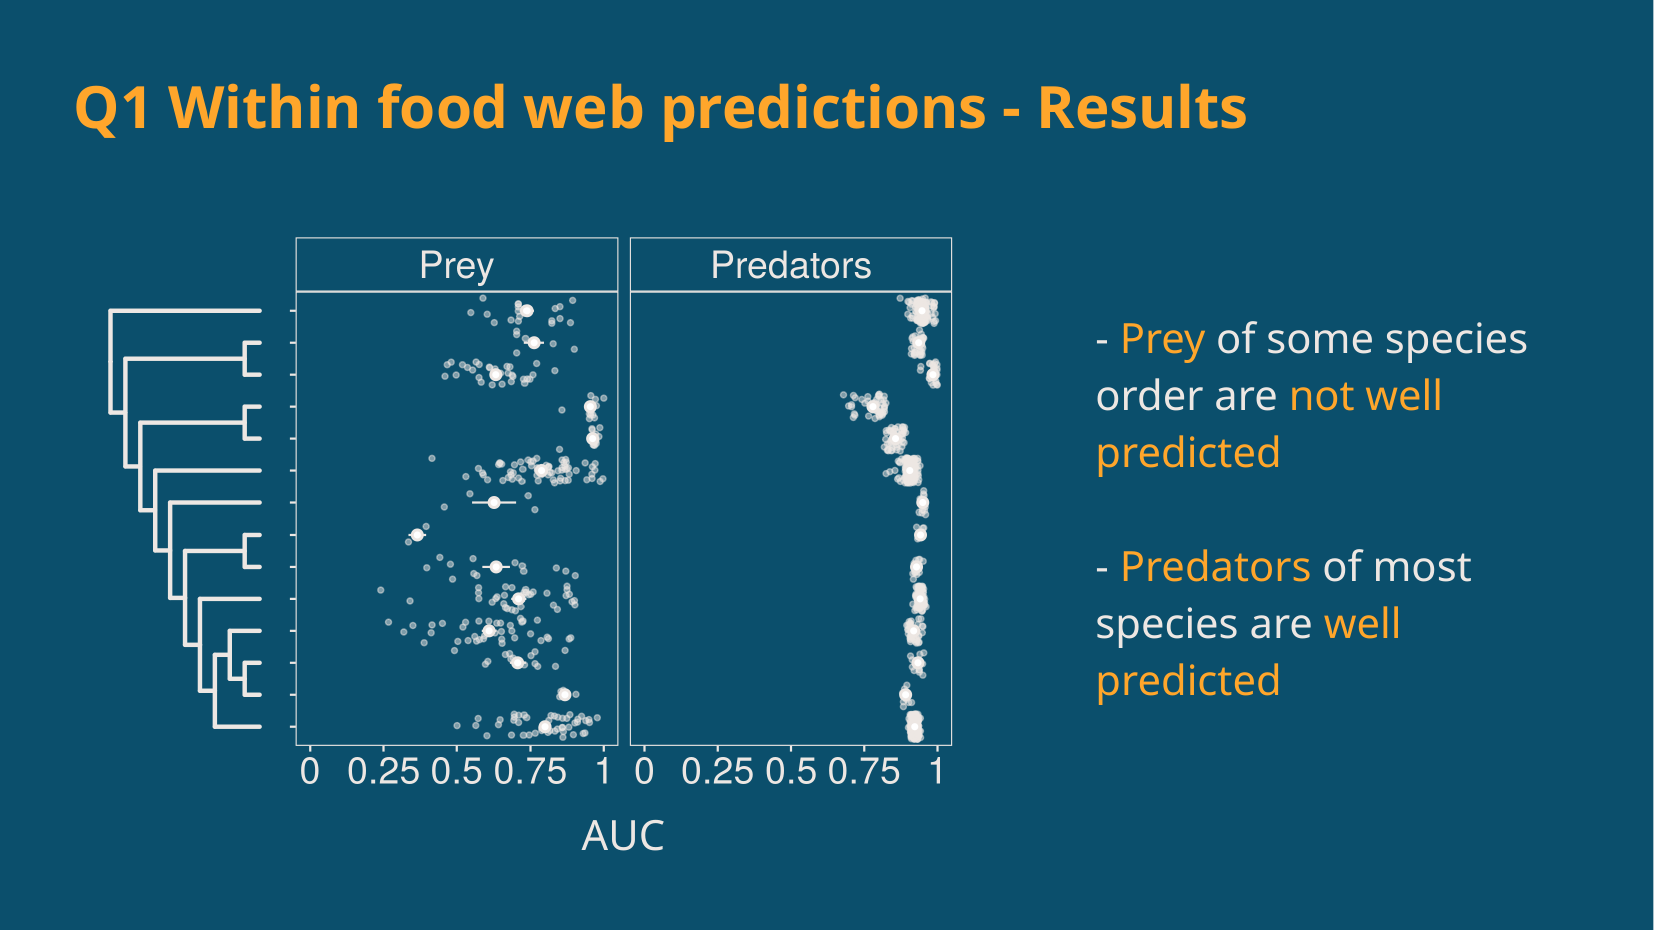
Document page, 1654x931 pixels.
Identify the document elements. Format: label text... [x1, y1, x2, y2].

text_box Q1 Within food web predictions - Results [59, 59, 1264, 151]
picture [74, 214, 975, 815]
text_box AUC [566, 798, 678, 869]
text_box - Prey of some species order are not well predicted - Predators of most species are well predicted [1080, 301, 1554, 702]
